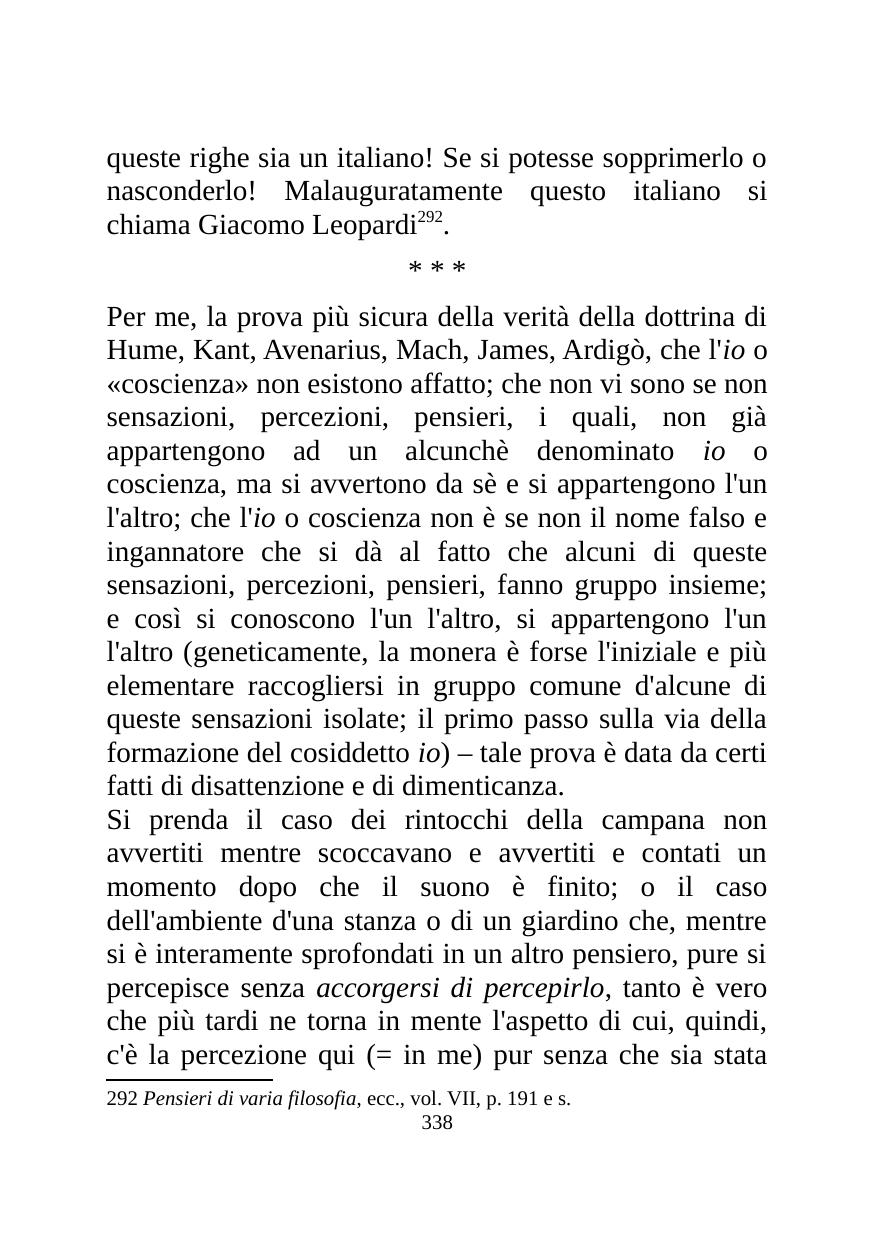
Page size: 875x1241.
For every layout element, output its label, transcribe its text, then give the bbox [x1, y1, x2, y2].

text Pensieri di varia filosofia, ecc., vol. VII, p. 191 e s. [106, 1086, 768, 1110]
text * * * [106, 253, 768, 286]
text Per me, la prova più sicura della verità della dottrina di Hume, Kant, Avenarius, Mach, James, Ardigò, che l'io o «coscienza» non esistono affatto; che non vi sono se non sensazioni, percezioni, pensieri, i quali, non già appartengono ad un alcunchè denominato io o coscienza, ma si avvertono da sè e si appartengono l'un l'altro; che l'io o coscienza non è se non il nome falso e ingannatore che si dà al fatto che alcuni di queste sensazioni, percezioni, pensieri, fanno gruppo insieme; e così si conoscono l'un l'altro, si appartengono l'un l'altro (geneticamente, la monera è forse l'iniziale e più elementare raccogliersi in gruppo comune d'alcune di queste sensazioni isolate; il primo passo sulla via della formazione del cosiddetto io) – tale prova è data da certi fatti di disattenzione e di dimenticanza. [106, 299, 768, 802]
text Si prenda il caso dei rintocchi della campana non avvertiti mentre scoccavano e avvertiti e contati un momento dopo che il suono è finito; o il caso dell'ambiente d'una stanza o di un giardino che, mentre si è interamente sprofondati in un altro pensiero, pure si percepisce senza accorgersi di percepirlo, tanto è vero che più tardi ne torna in mente l'aspetto di cui, quindi, c'è la percezione qui (= in me) pur senza che sia stata [106, 802, 768, 1070]
text queste righe sia un italiano! Se si potesse sopprimerlo o nasconderlo! Malauguratamente questo italiano si chiama Giacomo Leopardi. [106, 140, 768, 240]
